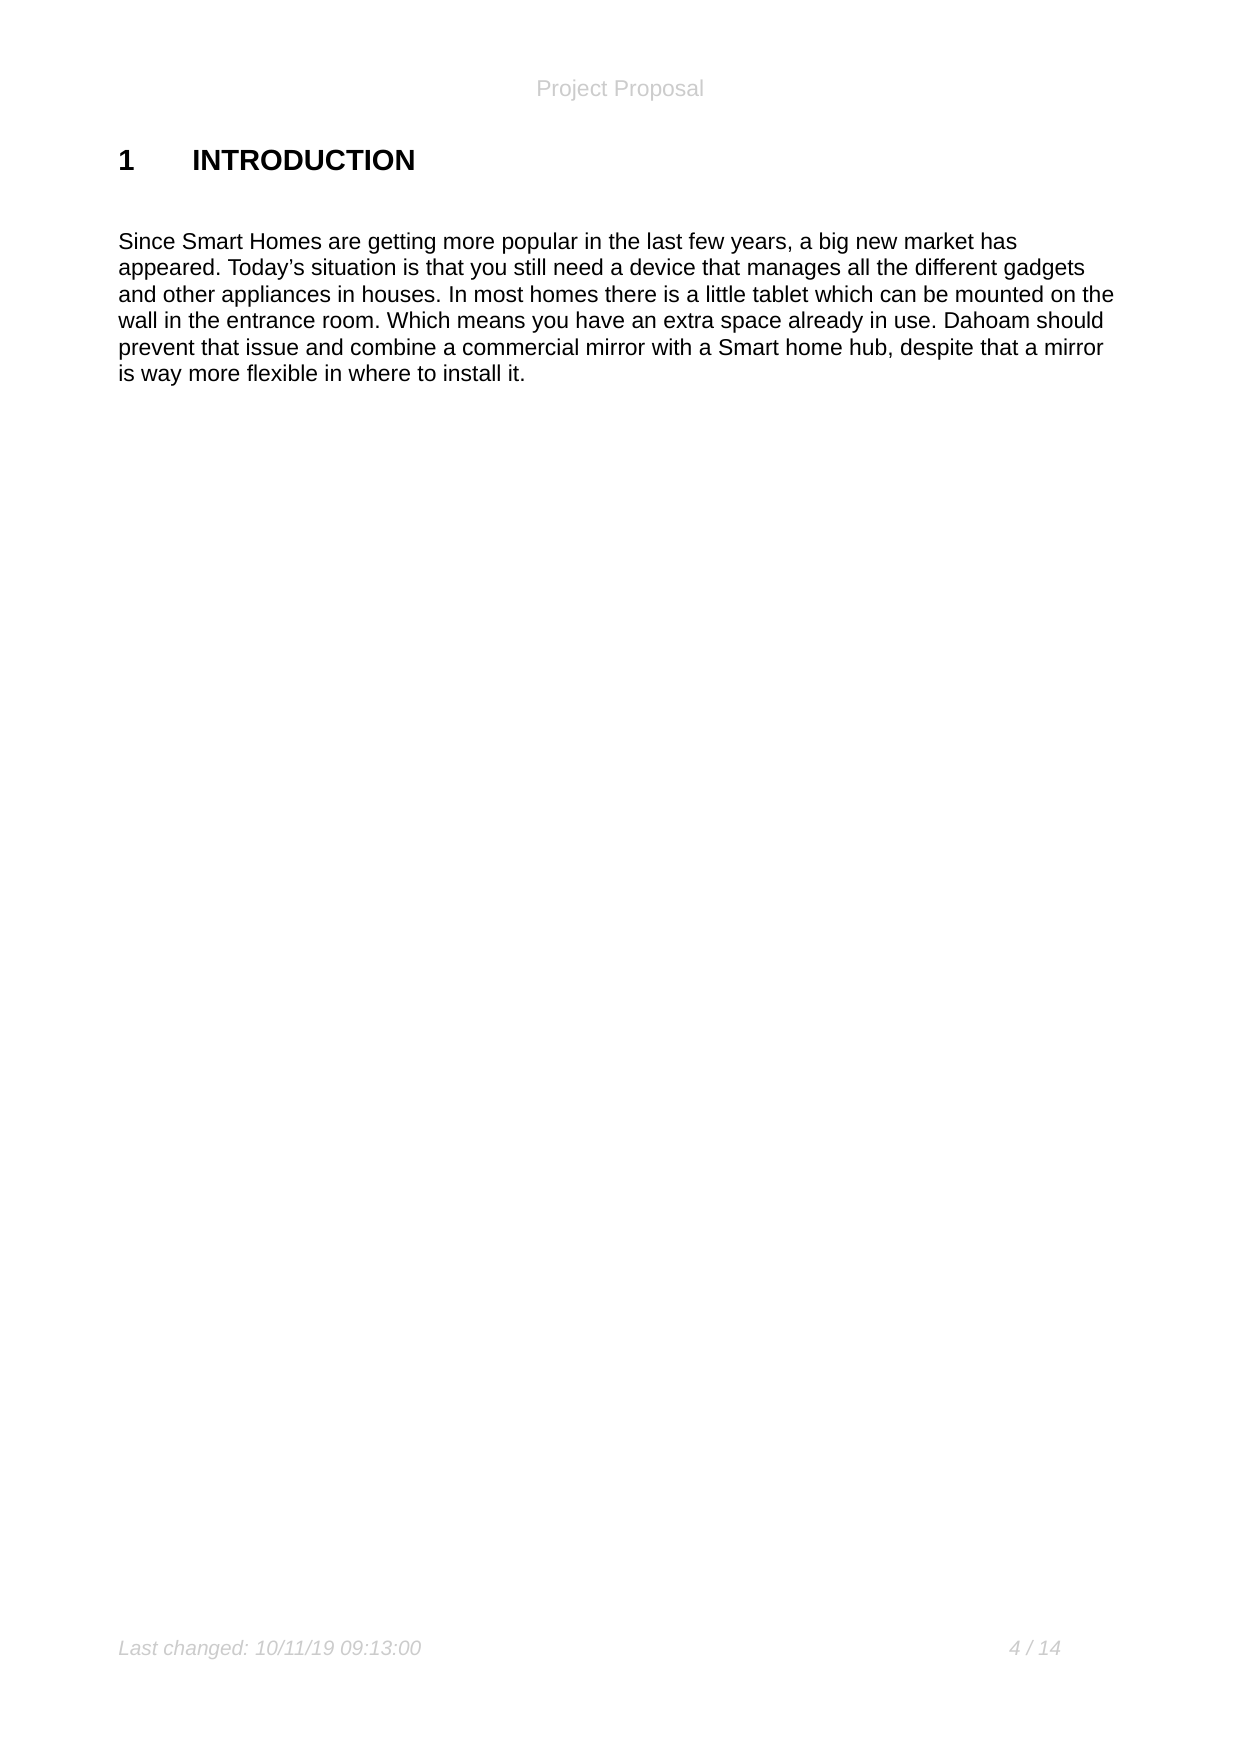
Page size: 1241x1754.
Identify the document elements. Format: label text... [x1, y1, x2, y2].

subtitle Introduction [118, 143, 1122, 177]
text Since Smart Homes are getting more popular in the last few years, a big new market has appeared. Today’s situation is that you still need a device that manages all the different gadgets and other appliances in houses. In most homes there is a little tablet which can be mounted on the wall in the entrance room. Which means you have an extra space already in use. Dahoam should prevent that issue and combine a commercial mirror with a Smart home hub, despite that a mirror is way more flexible in where to install it. [118, 228, 1122, 386]
